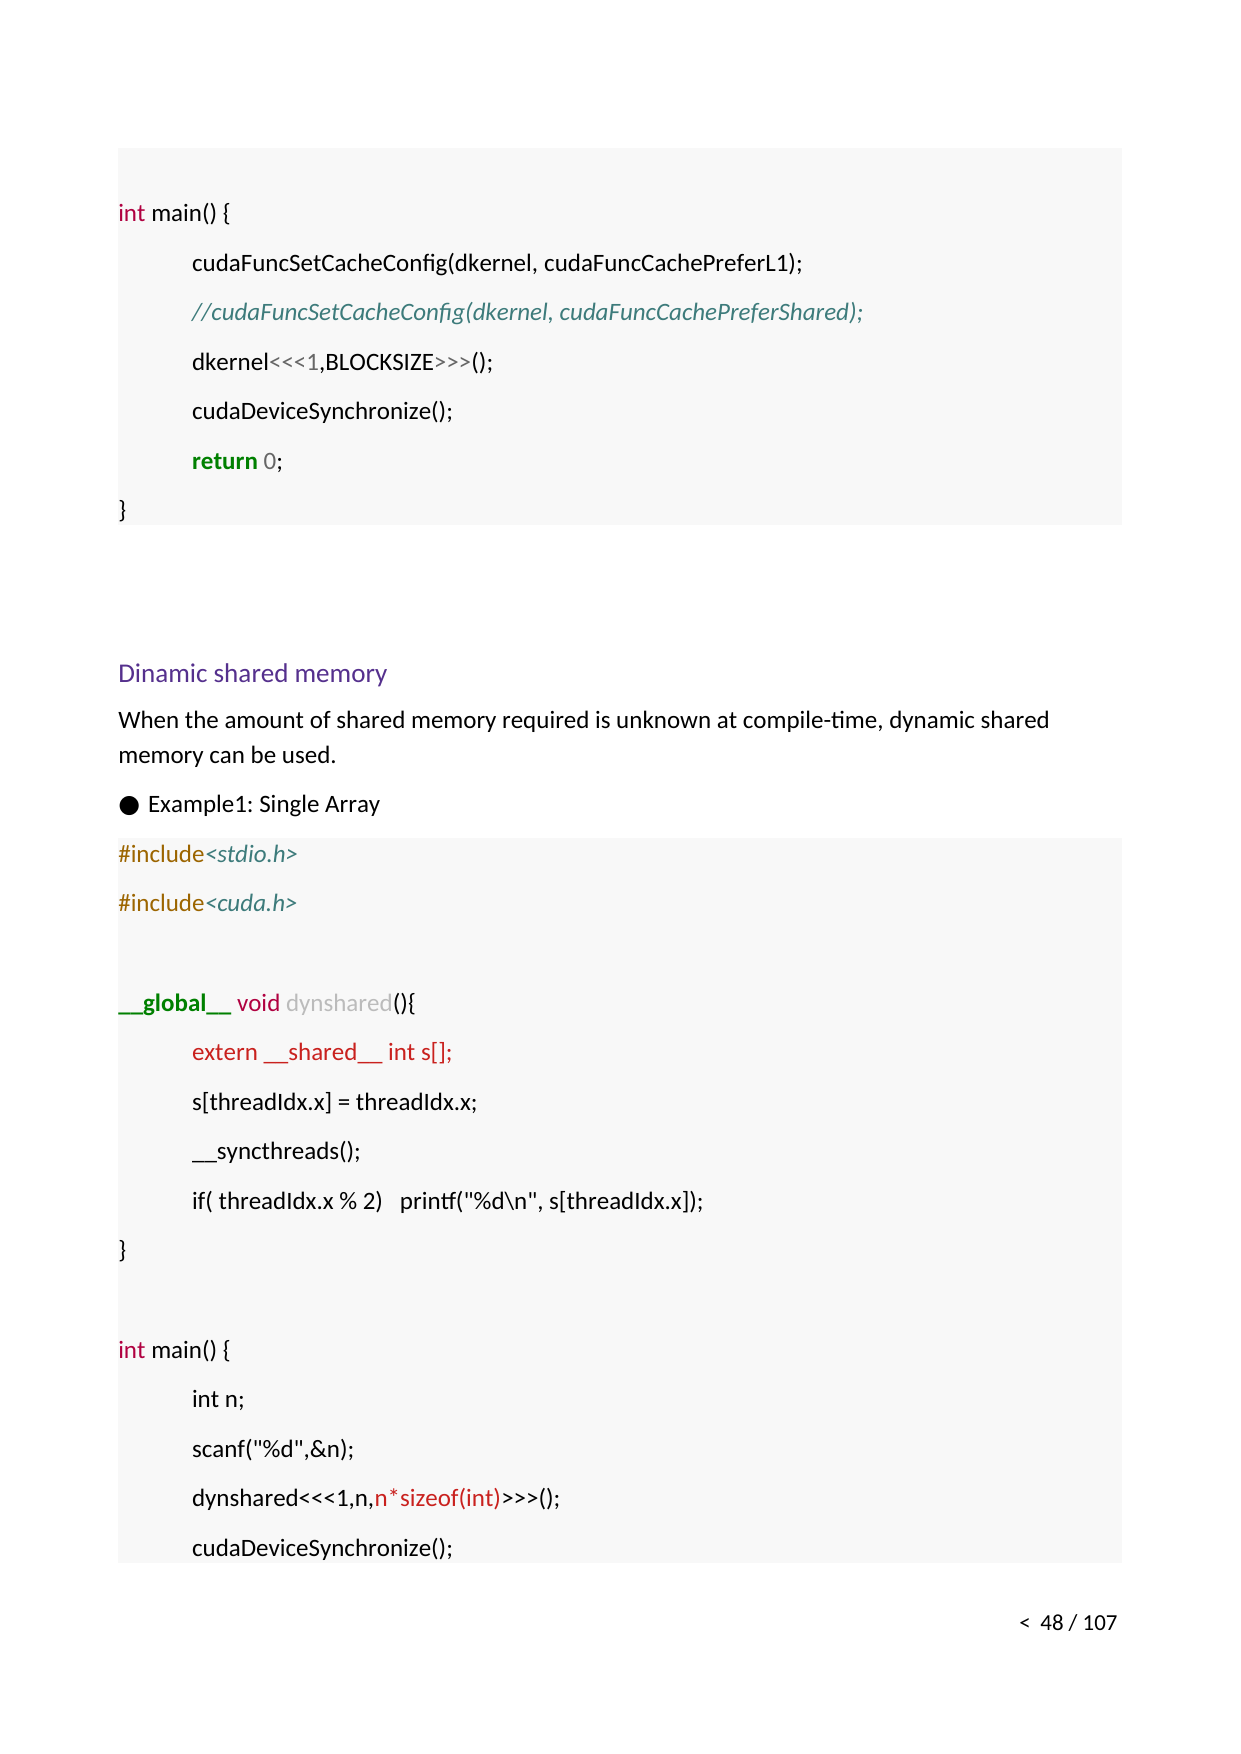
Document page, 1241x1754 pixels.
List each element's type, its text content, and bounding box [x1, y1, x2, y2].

subtitle Dinamic shared memory [118, 656, 1122, 689]
text #include<cuda.h> [118, 887, 1122, 918]
text s[threadIdx.x] = threadIdx.x; [118, 1086, 1122, 1116]
text __global__ void dynshared(){ [118, 987, 1122, 1017]
text int n; [118, 1383, 1122, 1414]
text int main() { [118, 197, 1122, 228]
text int main() { [118, 1334, 1122, 1364]
text #include<stdio.h> [118, 838, 1122, 868]
text When the amount of shared memory required is unknown at compile-time, dynamic shared memory can be used. [118, 704, 1122, 769]
text if( threadIdx.x % 2) printf("%d\n", s[threadIdx.x]); [118, 1185, 1122, 1216]
text cudaDeviceSynchronize(); [118, 1532, 1122, 1563]
text cudaDeviceSynchronize(); [118, 396, 1122, 426]
text } [118, 495, 1122, 525]
text dynshared<<<1,n,n*sizeof(int)>>>(); [118, 1482, 1122, 1513]
text return 0; [118, 445, 1122, 476]
text ● Example1: Single Array [118, 788, 1122, 819]
text __syncthreads(); [118, 1135, 1122, 1166]
text cudaFuncSetCacheConfig(dkernel, cudaFuncCachePreferL1); [118, 247, 1122, 277]
text scanf("%d",&n); [118, 1433, 1122, 1463]
text //cudaFuncSetCacheConfig(dkernel, cudaFuncCachePreferShared); [118, 296, 1122, 327]
text } [118, 1234, 1122, 1265]
text dkernel<<<1,BLOCKSIZE>>>(); [118, 346, 1122, 376]
text extern __shared__ int s[]; [118, 1036, 1122, 1067]
